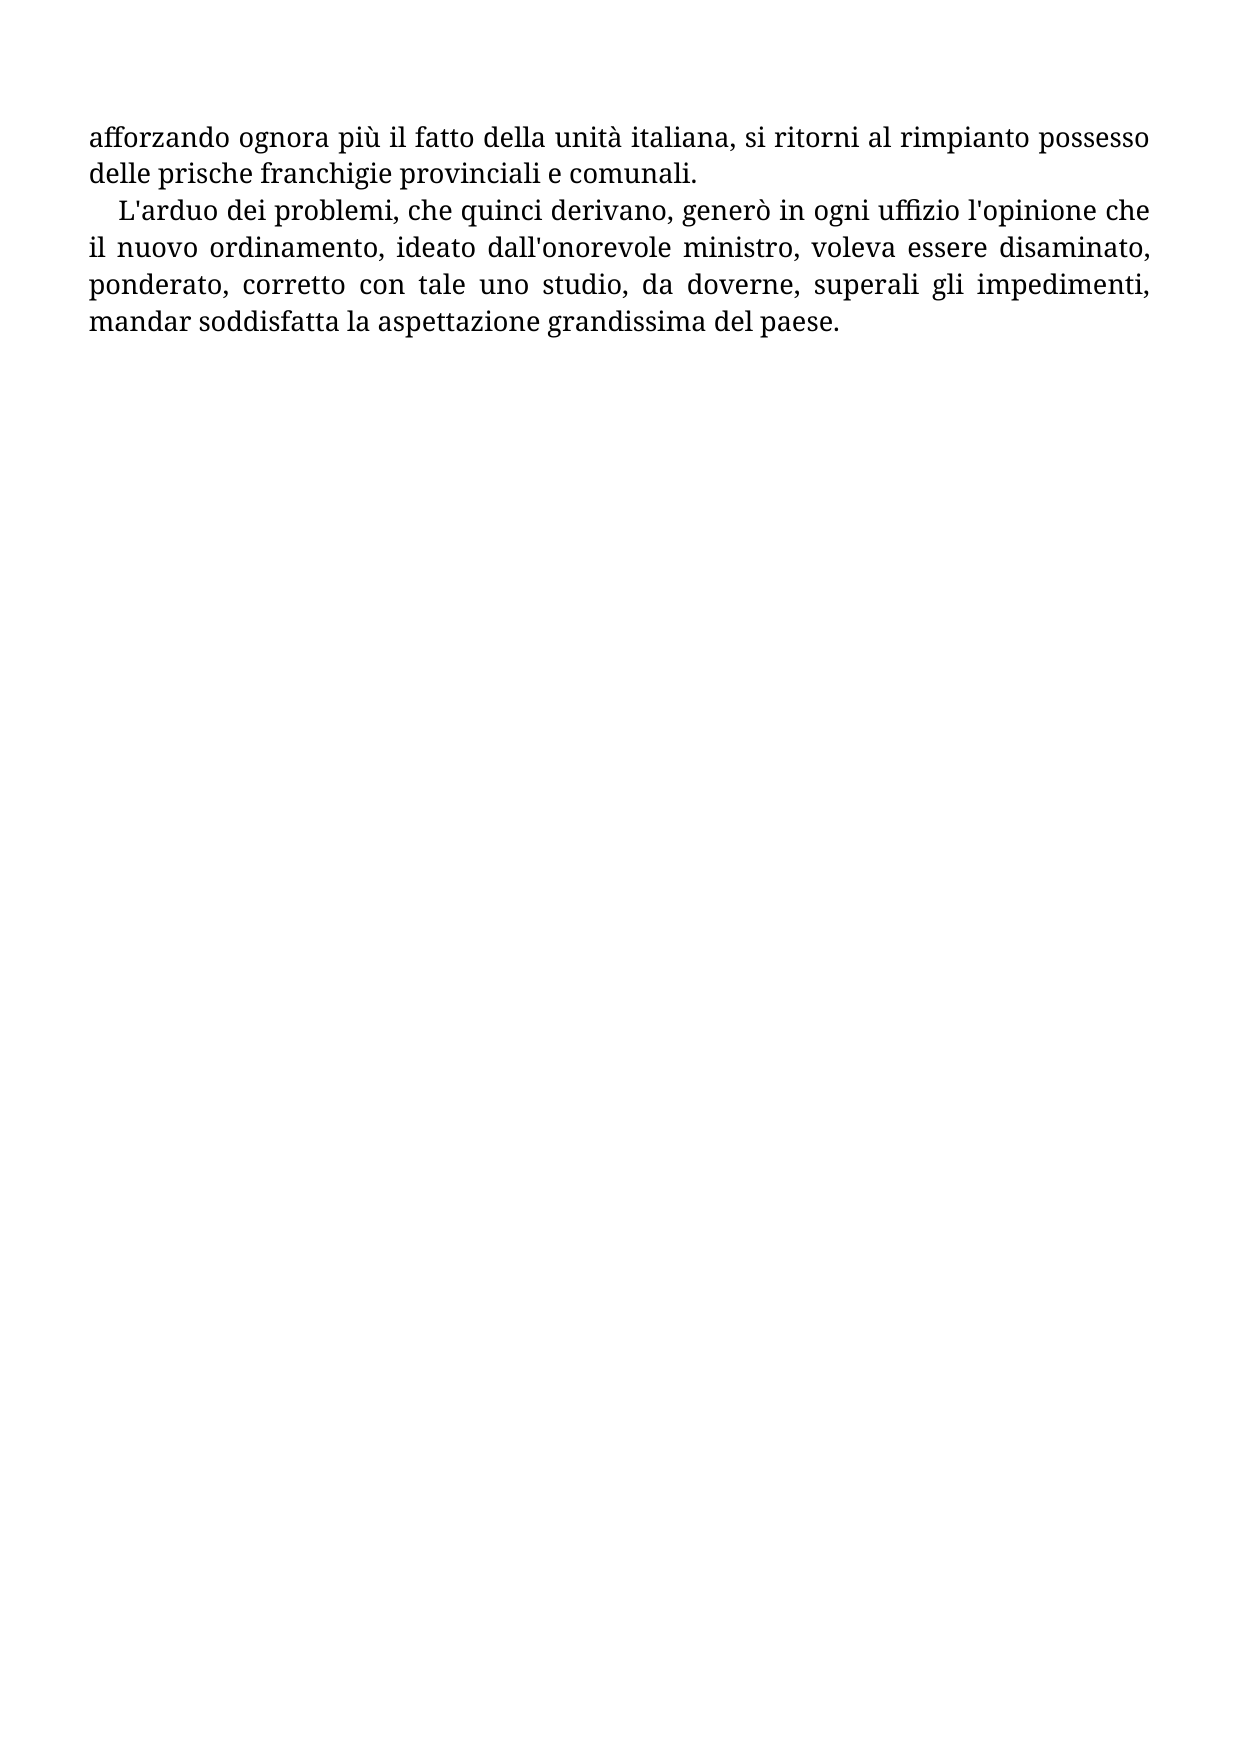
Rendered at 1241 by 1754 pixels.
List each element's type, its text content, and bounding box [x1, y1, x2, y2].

text L'arduo dei problemi, che quinci derivano, generò in ogni uffizio l'opinione che il nuovo ordinamento, ideato dall'onorevole ministro, voleva essere disaminato, ponderato, corretto con tale uno studio, da doverne, superali gli impedimenti, mandar soddisfatta la aspettazione grandissima del paese. [88, 192, 1152, 339]
text afforzando ognora più il fatto della unità italiana, si ritorni al rimpianto possesso delle prische franchigie provinciali e comunali. [88, 118, 1152, 192]
